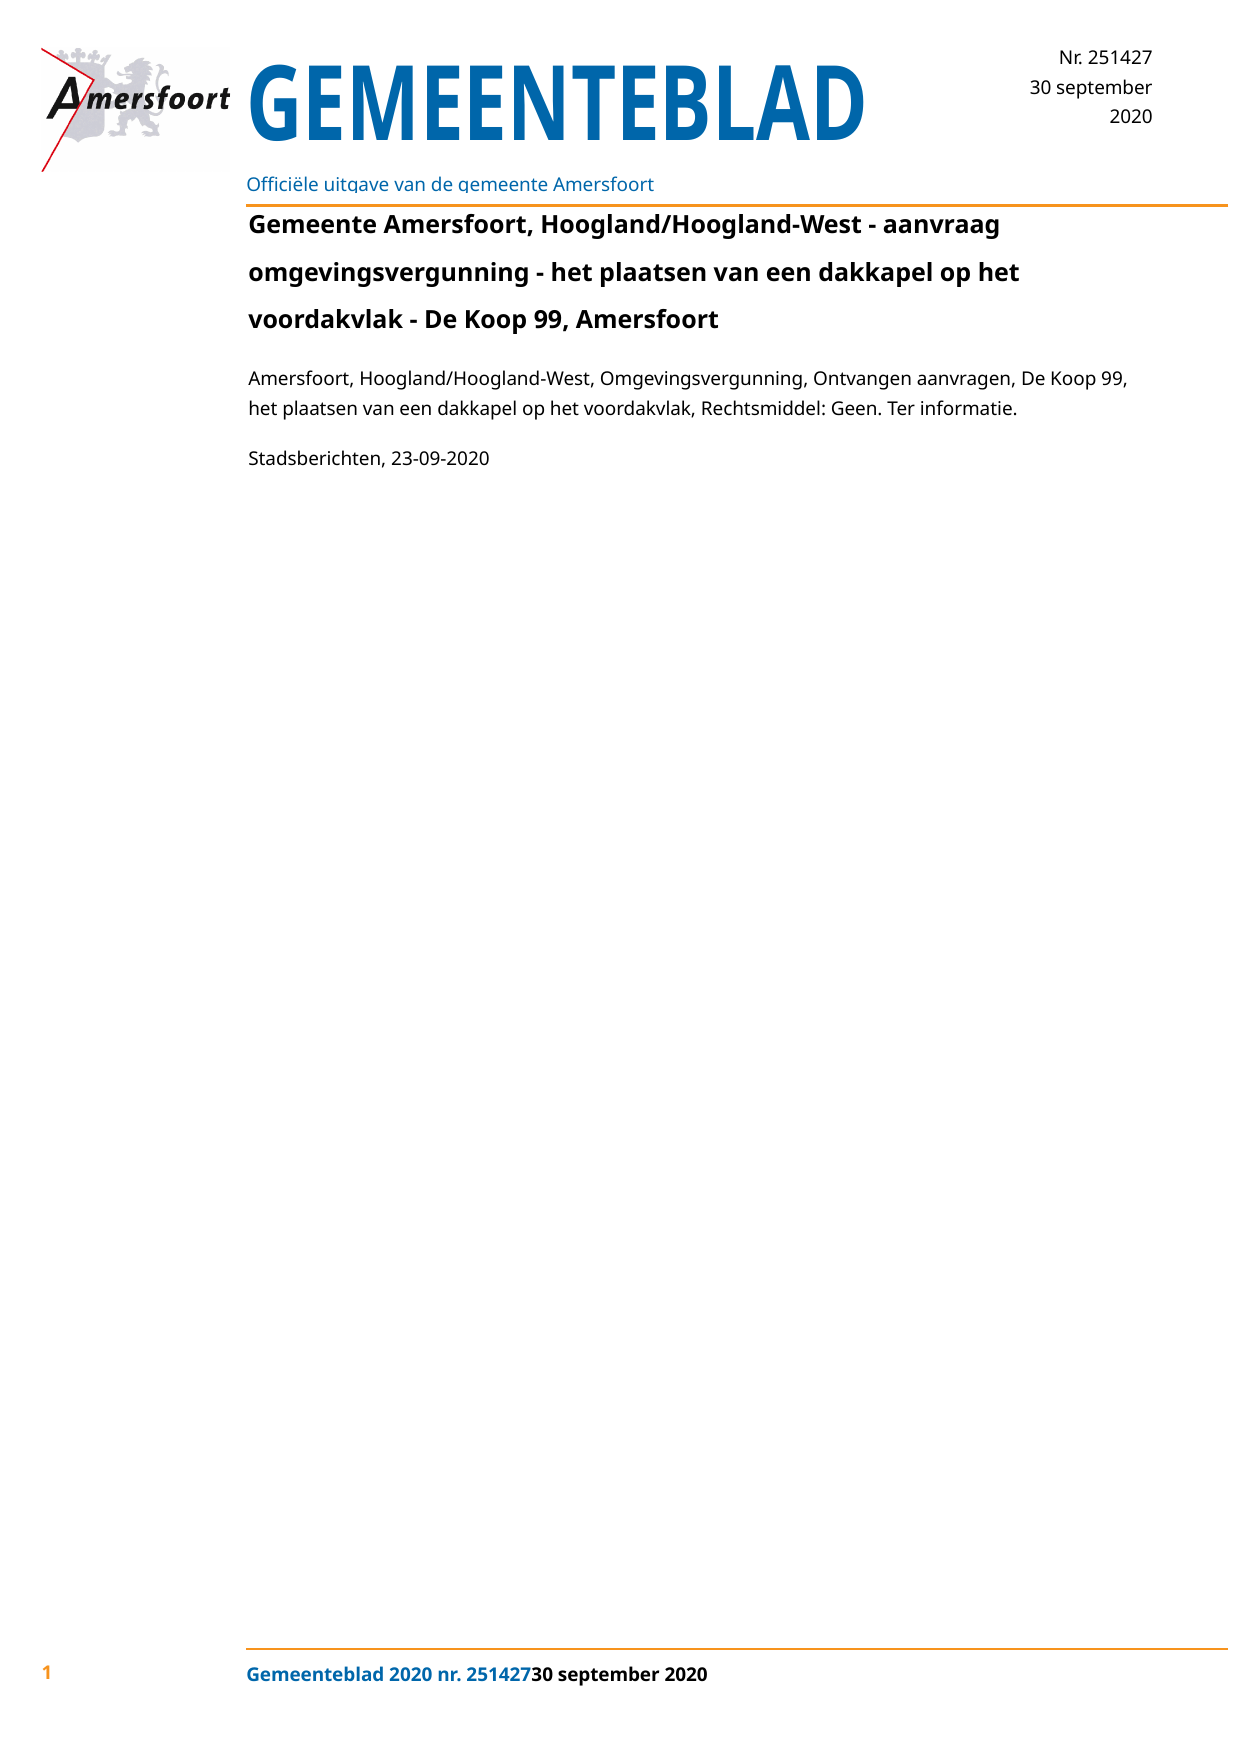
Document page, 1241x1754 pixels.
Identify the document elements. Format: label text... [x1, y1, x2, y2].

text Stadsberichten, 23-09-2020 [248, 446, 1152, 471]
text Amersfoort, Hoogland/Hoogland-West, Omgevingsvergunning, Ontvangen aanvragen, De Koop 99, het plaatsen van een dakkapel op het voordakvlak, Rechtsmiddel: Geen. Ter informatie. [248, 366, 1152, 421]
picture [41, 47, 231, 172]
text Gemeente Amersfoort, Hoogland/Hoogland-West - aanvraag omgevingsvergunning - het plaatsen van een dakkapel op het voordakvlak - De Koop 99, Amersfoort [248, 207, 1152, 336]
